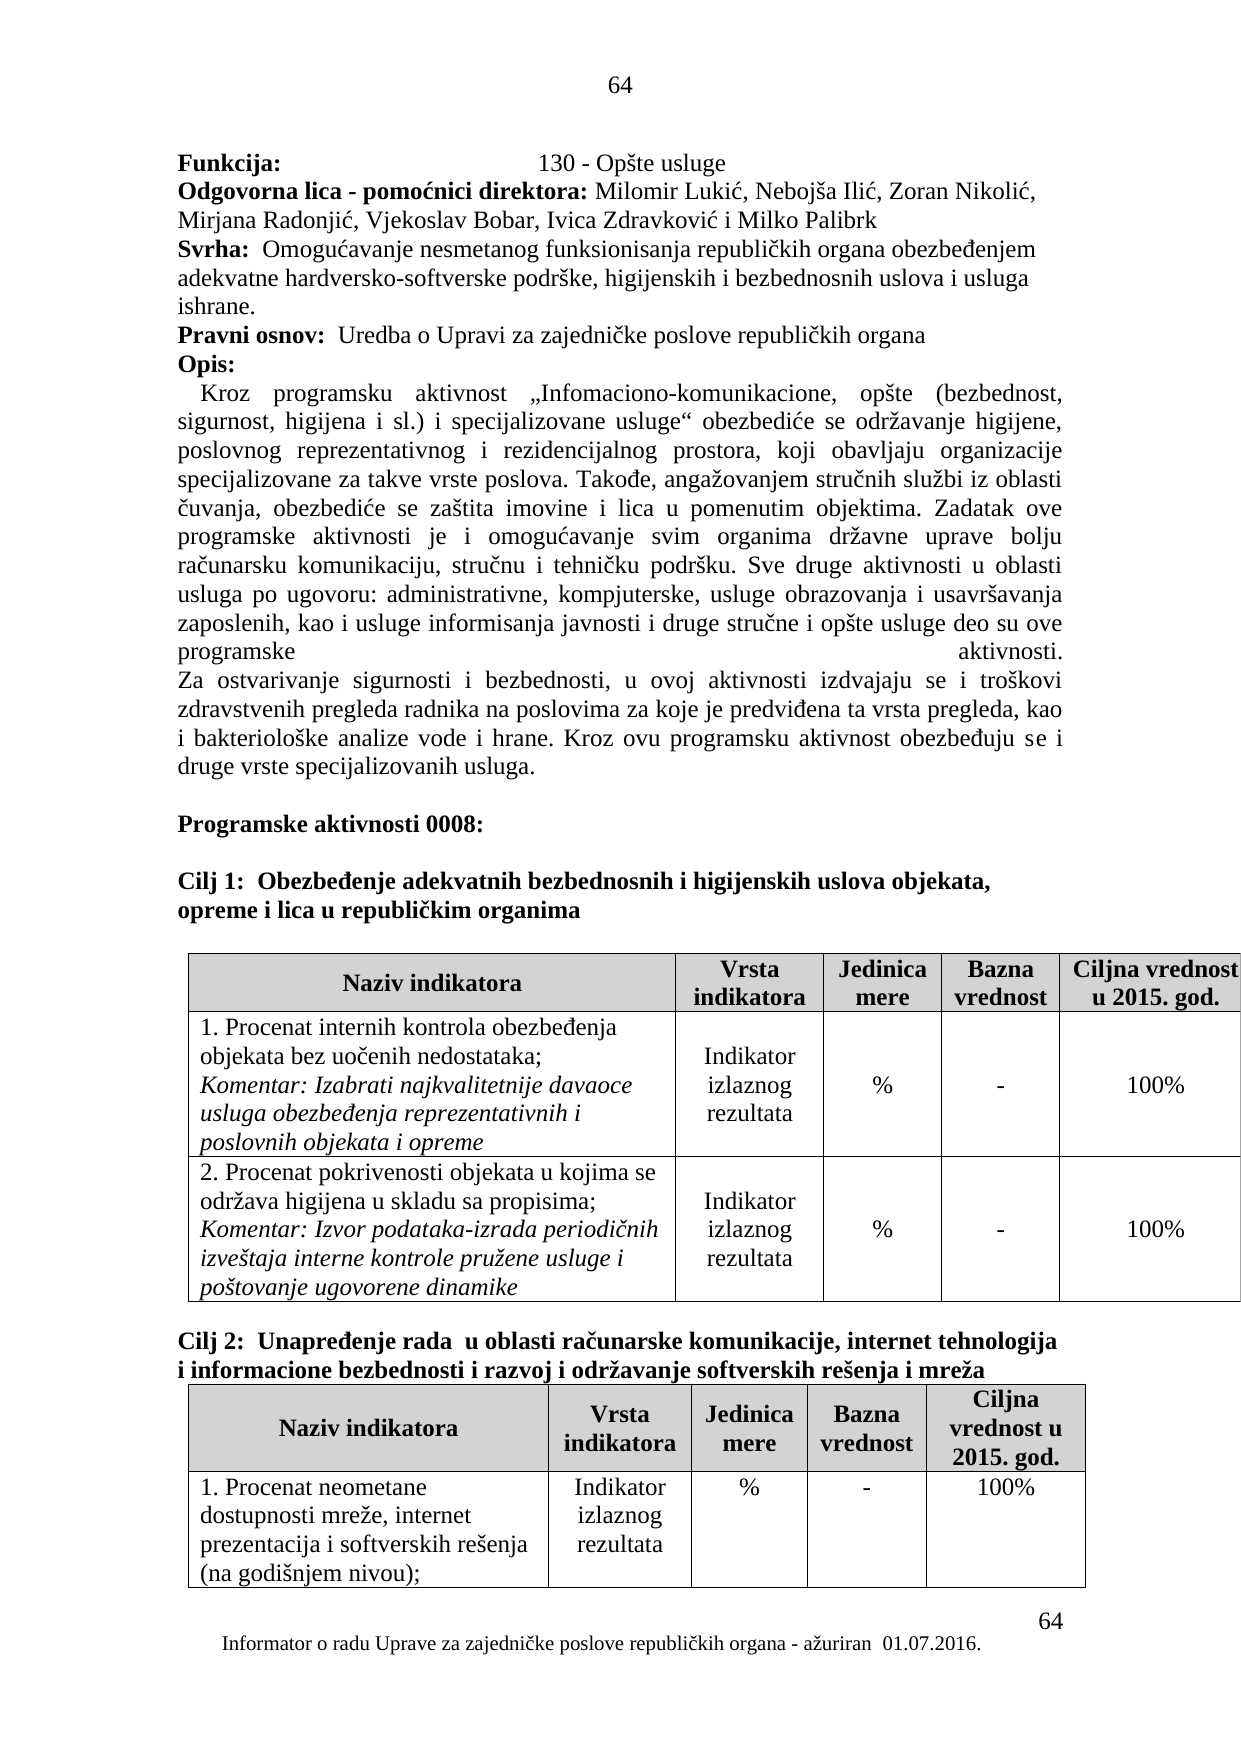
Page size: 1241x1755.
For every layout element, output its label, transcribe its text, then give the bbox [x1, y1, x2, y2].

text Cilј 2: Unapređenje rada u oblasti računarske komunikacije, internet tehnologija i informacione bezbednosti i razvoj i održavanje softverskih rešenja i mreža [177, 1302, 1063, 1383]
table_cell 1. Procenat neometane dostupnosti mreže, internet prezentacija i softverskih rešenja (na godišnjem nivou); [189, 1472, 548, 1587]
table_header Bazna vrednost [942, 954, 1059, 1011]
table_header Naziv indikatora [189, 1385, 548, 1471]
table_cell Indikator izlaznog rezultata [549, 1472, 691, 1587]
table_cell 100% [1060, 1157, 1240, 1301]
table_cell - [942, 1157, 1059, 1301]
table_cell % [692, 1472, 807, 1587]
table_cell 1. Procenat internih kontrola obezbeđenja objekata bez uočenih nedostataka; Komentar: Izabrati najkvalitetnije davaoce usluga obezbeđenja reprezentativnih i poslovnih objekata i opreme [189, 1012, 675, 1156]
table_cell % [824, 1157, 941, 1301]
table_cell 100% [927, 1472, 1085, 1587]
text Kroz programsku aktivnost „Infomaciono-komunikacione, opšte (bezbednost, sigurnost, higijena i sl.) i specijalizovane usluge“ obezbediće se održavanje higijene, poslovnog reprezentativnog i rezidencijalnog prostora, koji obavlјaju organizacije specijalizovane za takve vrste poslova. Takođe, angažovanjem stručnih službi iz oblasti čuvanja, obezbediće se zaštita imovine i lica u pomenutim objektima. Zadatak ove programske aktivnosti je i omogućavanje svim organima državne uprave bolјu računarsku komunikaciju, stručnu i tehničku podršku. Sve druge aktivnosti u oblasti usluga po ugovoru: administrativne, kompjuterske, usluge obrazovanja i usavršavanja zaposlenih, kao i usluge informisanja javnosti i druge stručne i opšte usluge deo su ove programske aktivnosti. Za ostvarivanje sigurnosti i bezbednosti, u ovoj aktivnosti izdvajaju se i troškovi zdravstvenih pregleda radnika na poslovima za koje je predviđena ta vrsta pregleda, kao i bakteriološke analize vode i hrane. Kroz ovu programsku aktivnost obezbeđuju se i druge vrste specijalizovanih usluga. [177, 378, 1063, 780]
table_header Vrsta indikatora [676, 954, 823, 1011]
text Programske aktivnosti 0008: [177, 809, 1063, 838]
table_cell Indikator izlaznog rezultata [676, 1157, 823, 1301]
table_header Jedinica mere [824, 954, 941, 1011]
table_header Bazna vrednost [808, 1385, 926, 1471]
table_header Cilјna vrednost u 2015. god. [927, 1385, 1085, 1471]
table_cell 100% [1060, 1012, 1240, 1156]
table_header Cilјna vrednost u 2015. god. [1060, 954, 1240, 1011]
text Cilј 1: Obezbeđenje adekvatnih bezbednosnih i higijenskih uslova objekata, opreme i lica u republičkim organima [177, 838, 1063, 924]
table_header Vrsta indikatora [549, 1385, 691, 1471]
table_cell Indikator izlaznog rezultata [676, 1012, 823, 1156]
table_cell % [824, 1012, 941, 1156]
table_cell - [808, 1472, 926, 1587]
text Opis: [177, 349, 1063, 378]
table_header Jedinica mere [692, 1385, 807, 1471]
table_header Naziv indikatora [189, 954, 675, 1011]
table_cell - [942, 1012, 1059, 1156]
text Funkcija: 130 - Opšte usluge Odgovorna lica - pomoćnici direktora: Milomir Lukić, Nebojša Ilić, Zoran Nikolić, Mirjana Radonjić, Vjekoslav Bobar, Ivica Zdravković i Milko Palibrk Svrha: Omogućavanje nesmetanog funksionisanja republičkih organa obezbeđenjem adekvatne hardversko-softverske podrške, higijenskih i bezbednosnih uslova i usluga ishrane. Pravni osnov: Uredba o Upravi za zajedničke poslove republičkih organa [177, 148, 1063, 349]
table_cell 2. Procenat pokrivenosti objekata u kojima se održava higijena u skladu sa propisima; Komentar: Izvor podataka-izrada periodičnih izveštaja interne kontrole pružene usluge i poštovanje ugovorene dinamike [189, 1157, 675, 1301]
